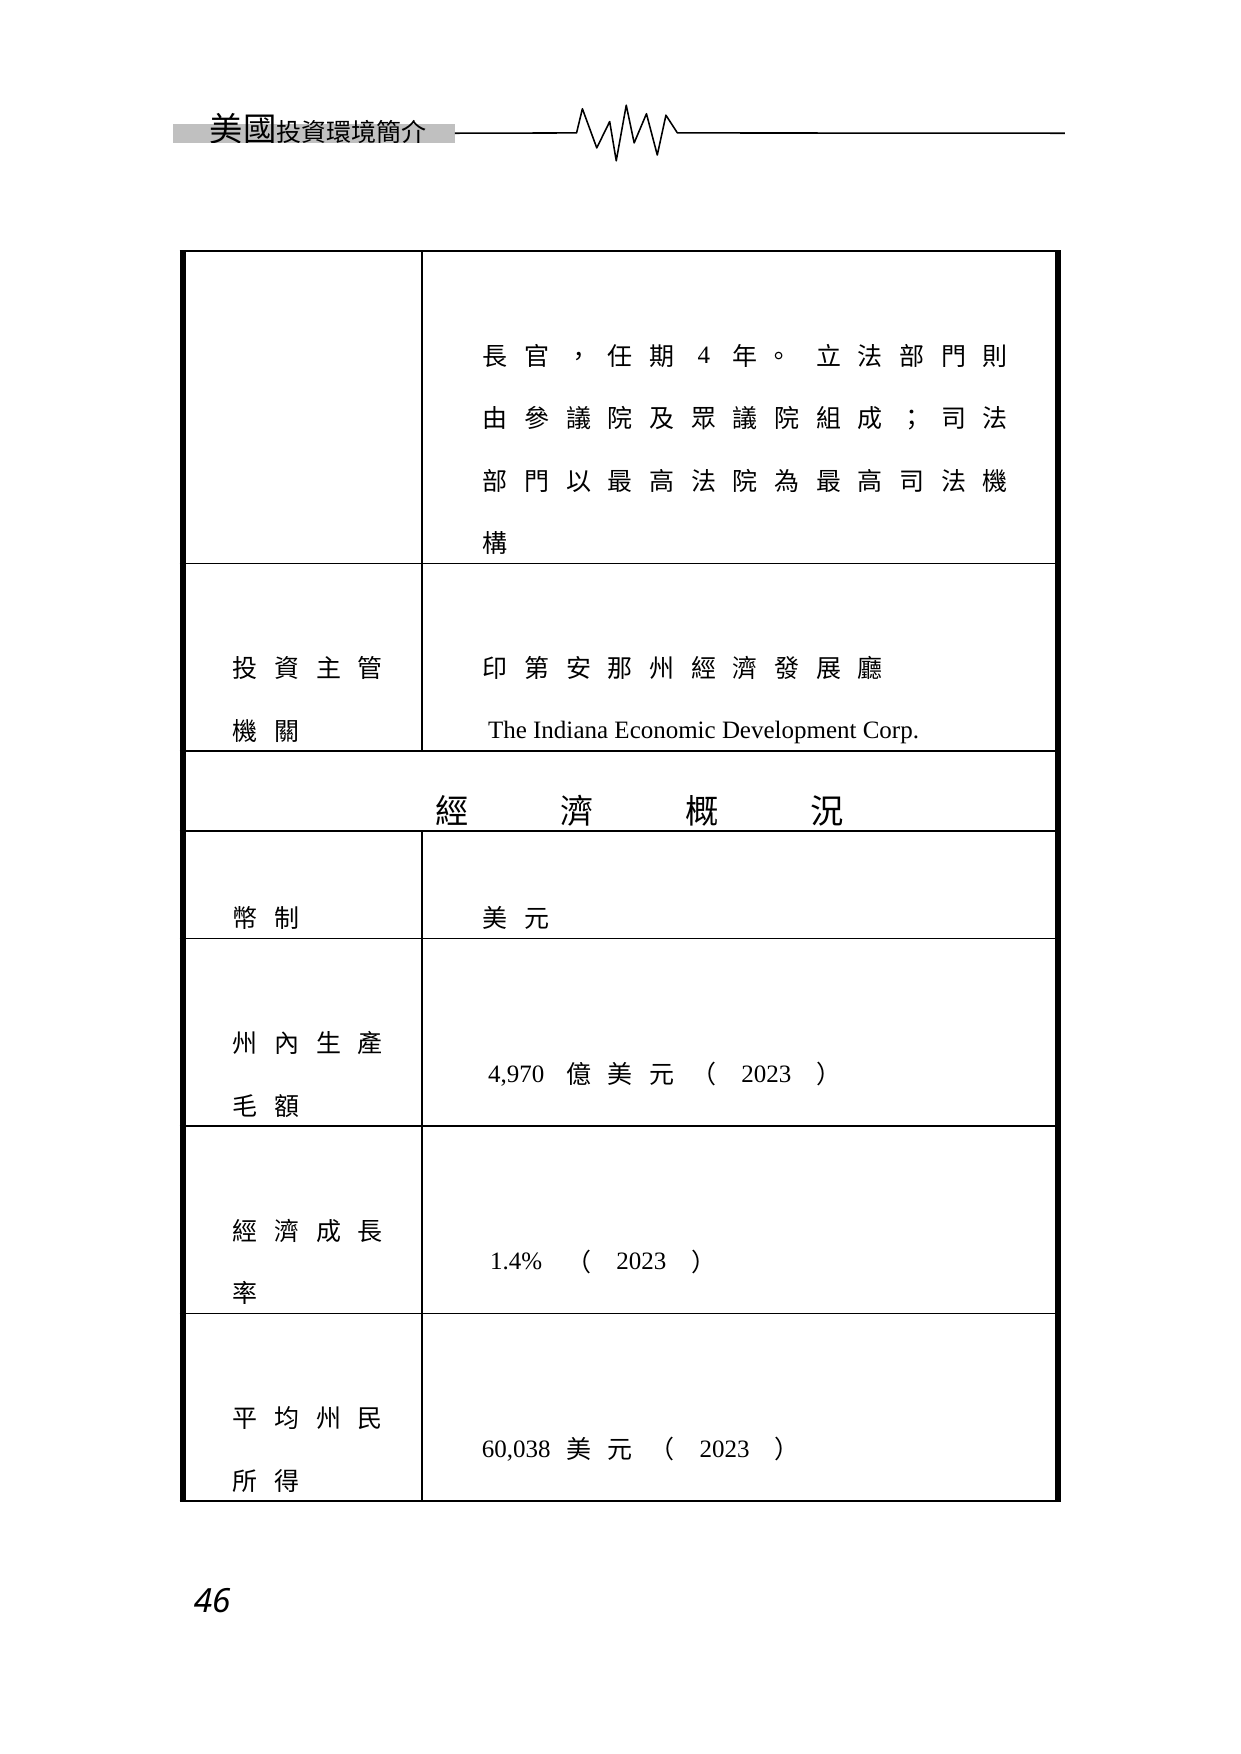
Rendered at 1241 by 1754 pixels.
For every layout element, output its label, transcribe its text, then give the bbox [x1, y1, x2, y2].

table_cell 長官，任期4年。立法部門則由參議院及眾議院組成；司法部門以最高法院為最高司法機構 [423, 252, 1055, 563]
table_cell 投資主管機關 [186, 564, 421, 750]
table_cell [186, 252, 421, 563]
table_cell 州內生產毛額 [186, 939, 421, 1125]
table_cell 經濟成長率 [186, 1127, 421, 1313]
table_cell 經 濟 概 況 [186, 752, 1055, 830]
table_cell 60,038美元（2023） [423, 1314, 1055, 1500]
table_cell 印第安那州經濟發展廳 The Indiana Economic Development Corp. [423, 564, 1055, 750]
table_cell 平均州民所得 [186, 1314, 421, 1500]
table_cell 美元 [423, 832, 1055, 938]
table_cell 4,970億美元（2023） [423, 939, 1055, 1125]
table_cell 幣制 [186, 832, 421, 938]
table_cell 1.4%（2023） [423, 1127, 1055, 1313]
